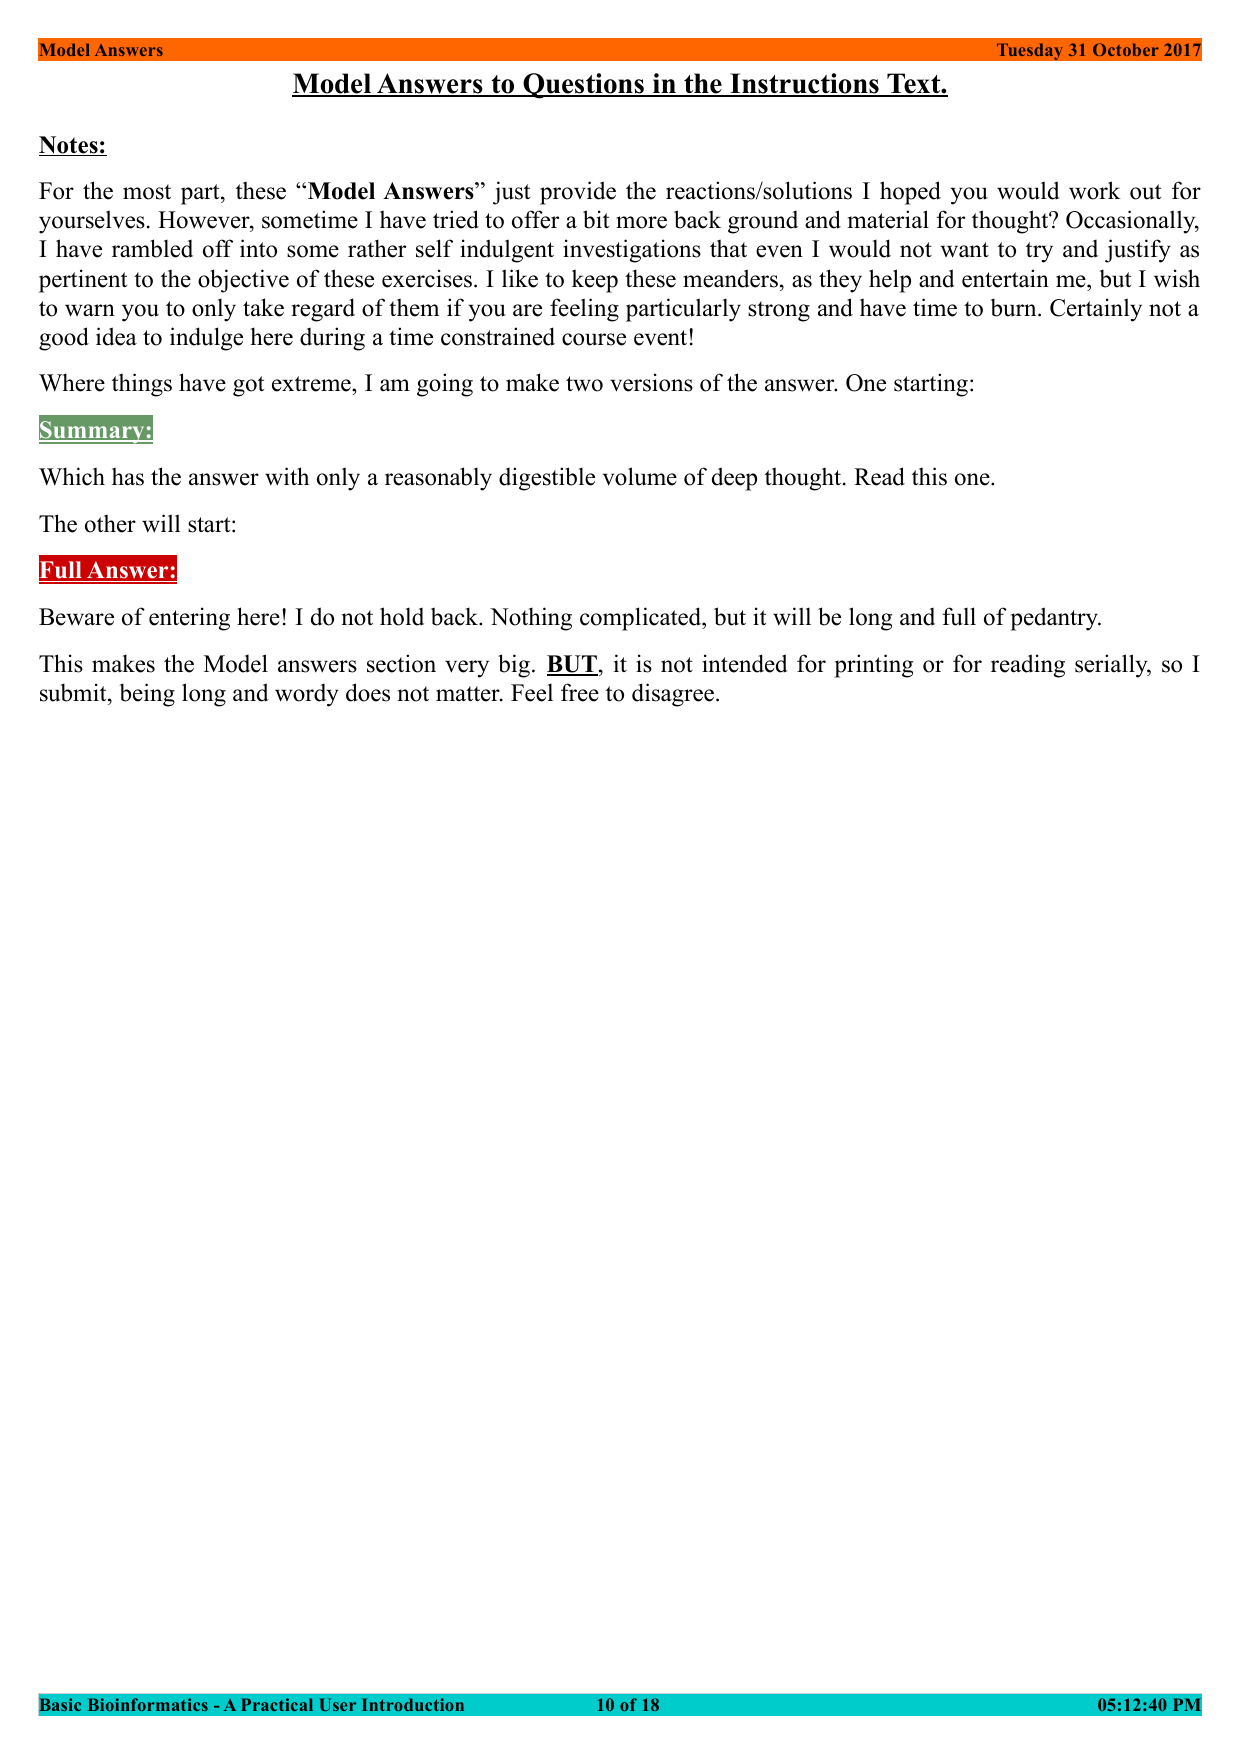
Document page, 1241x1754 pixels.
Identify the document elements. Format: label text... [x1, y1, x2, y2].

text Model Answers to Questions in the Instructions Text. [38, 66, 1202, 100]
text Where things have got extreme, I am going to make two versions of the answer. One starting: [38, 368, 1202, 397]
text Beware of entering here! I do not hold back. Nothing complicated, but it will be long and full of pedantry. [38, 602, 1202, 631]
text Summary: [38, 415, 1202, 444]
text This makes the Model answers section very big. BUT, it is not intended for printing or for reading serially, so I submit, being long and wordy does not matter. Feel free to disagree. [38, 649, 1202, 707]
text The other will start: [38, 509, 1202, 538]
text Which has the answer with only a reasonably digestible volume of deep thought. Read this one. [38, 462, 1202, 491]
text For the most part, these “Model Answers” just provide the reactions/solutions I hoped you would work out for yourselves. However, sometime I have tried to offer a bit more back ground and material for thought? Occasionally, I have rambled off into some rather self indulgent investigations that even I would not want to try and justify as pertinent to the objective of these exercises. I like to keep these meanders, as they help and entertain me, but I wish to warn you to only take regard of them if you are feeling particularly strong and have time to burn. Certainly not a good idea to indulge here during a time constrained course event! [38, 176, 1202, 351]
text Full Answer: [38, 555, 1202, 584]
text Notes: [38, 129, 1202, 158]
